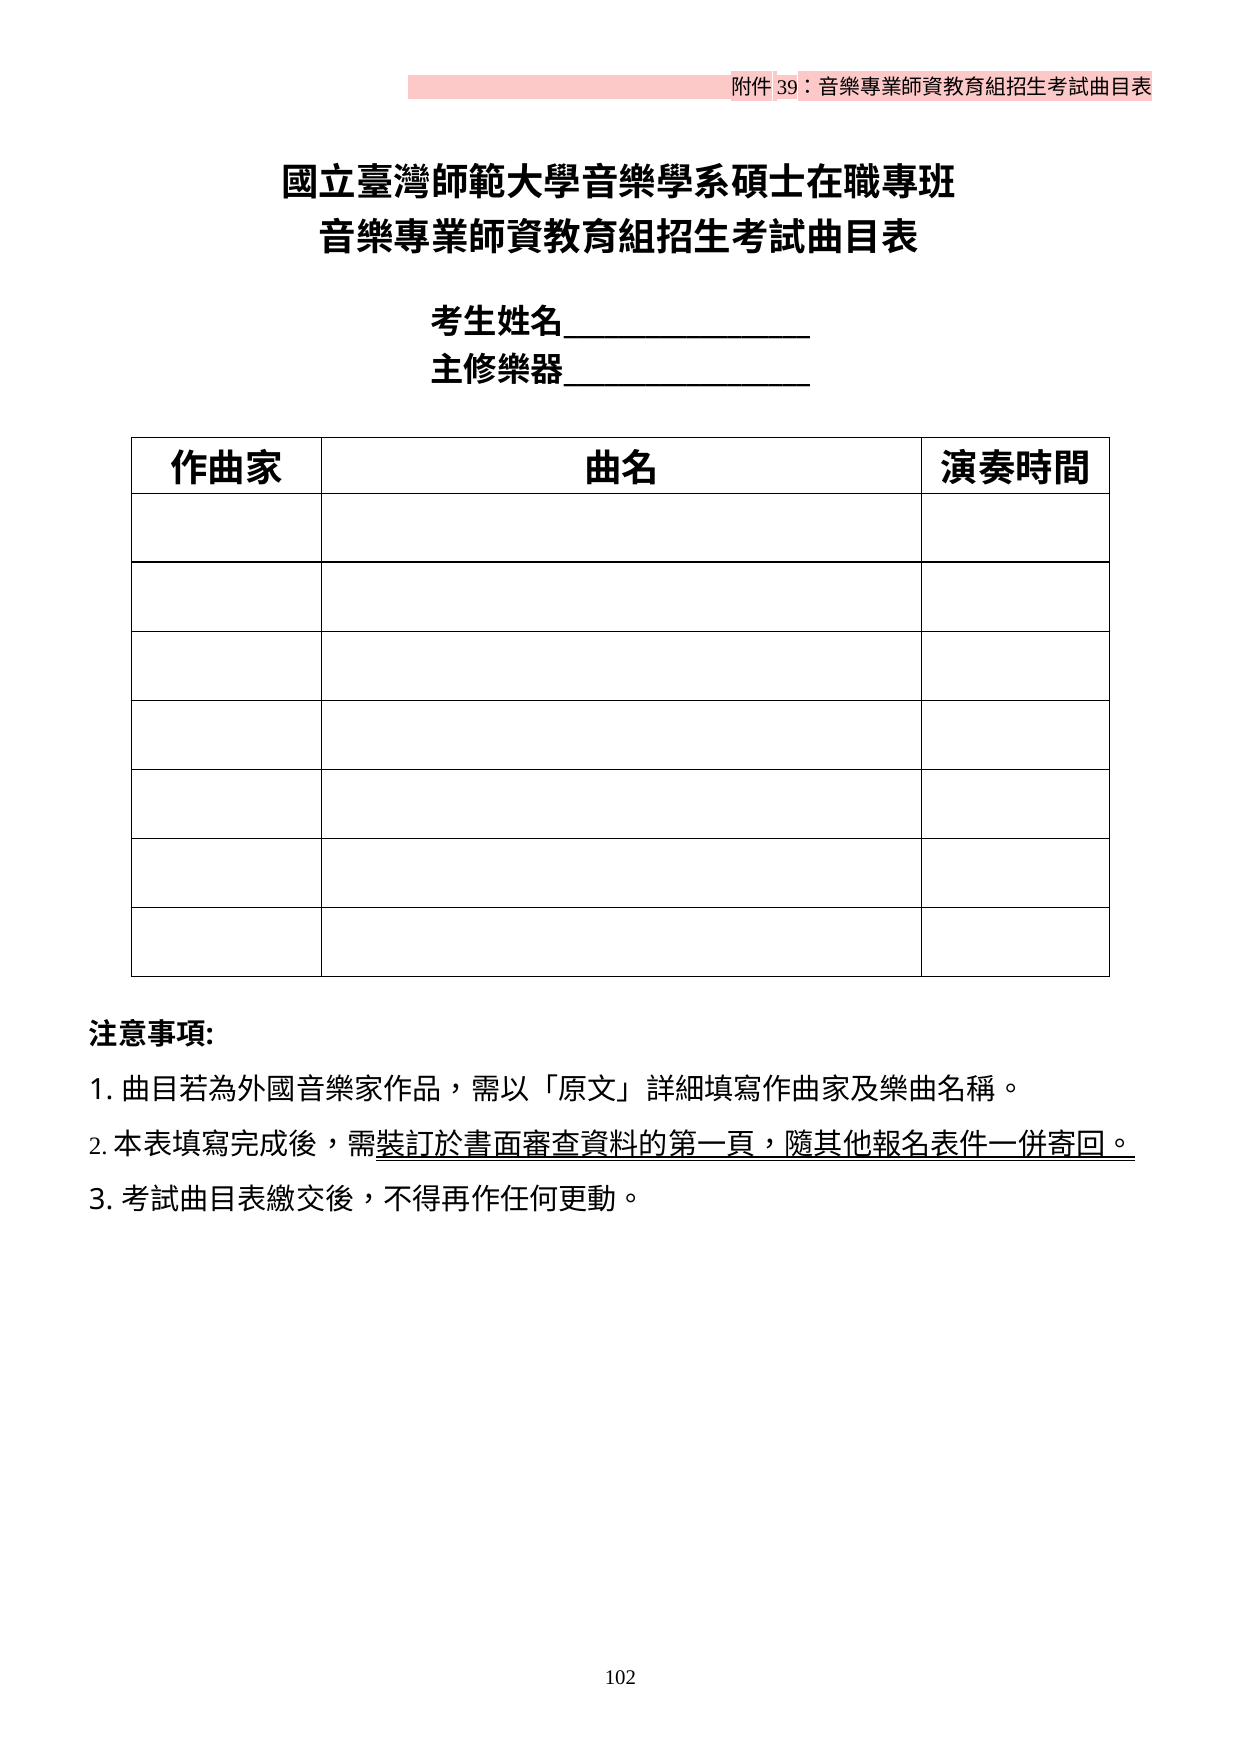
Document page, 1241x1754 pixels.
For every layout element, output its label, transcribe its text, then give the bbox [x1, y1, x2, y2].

table_cell [322, 839, 921, 907]
text 國立臺灣師範大學音樂學系碩士在職專班 [70, 152, 1168, 206]
list 曲目若為外國音樂家作品，需以「原文」詳細填寫作曲家及樂曲名稱。 [89, 1066, 1152, 1108]
text 音樂專業師資教育組招生考試曲目表 [70, 206, 1168, 261]
table_cell [132, 770, 321, 838]
table_cell [922, 701, 1109, 769]
table_cell [132, 563, 321, 631]
text 考生姓名__________________ [89, 295, 1152, 343]
table_cell [132, 839, 321, 907]
table_cell [322, 908, 921, 976]
table_cell [132, 632, 321, 699]
text 主修樂器__________________ [89, 343, 1152, 392]
table_cell [322, 770, 921, 838]
table_header 曲名 [322, 438, 921, 492]
table_cell [132, 908, 321, 976]
table_cell [922, 563, 1109, 631]
table_header 演奏時間 [922, 438, 1109, 492]
table_cell [922, 770, 1109, 838]
table_cell [922, 632, 1109, 699]
table_cell [322, 563, 921, 631]
table_cell [132, 701, 321, 769]
table_header 作曲家 [132, 438, 321, 492]
table_cell [322, 494, 921, 561]
table_cell [132, 494, 321, 561]
table_cell [922, 908, 1109, 976]
list 本表填寫完成後，需裝訂於書面審查資料的第一頁，隨其他報名表件一併寄回。 [89, 1121, 1152, 1163]
table_cell [922, 494, 1109, 561]
table_cell [922, 839, 1109, 907]
text 注意事項: [89, 1011, 1152, 1053]
list 考試曲目表繳交後，不得再作任何更動。 [89, 1176, 1152, 1218]
table_cell [322, 701, 921, 769]
table_cell [322, 632, 921, 699]
